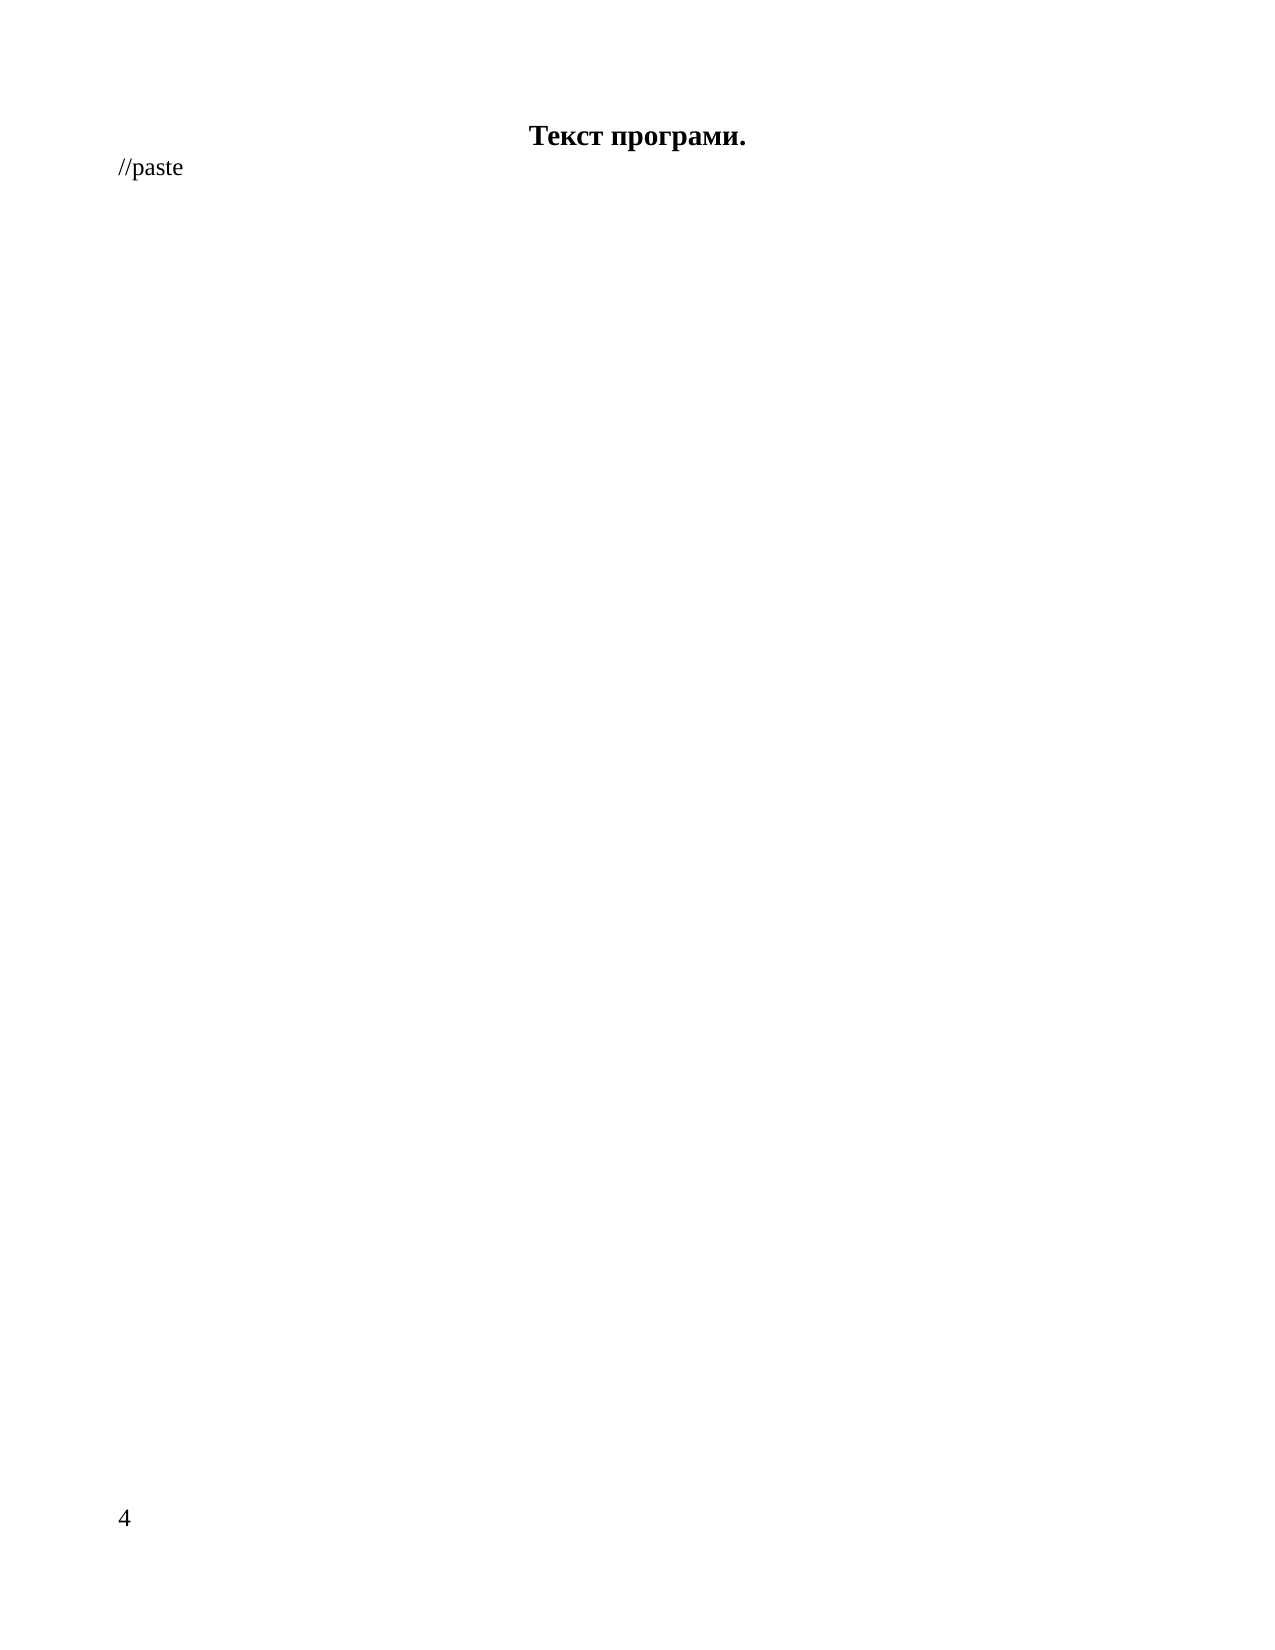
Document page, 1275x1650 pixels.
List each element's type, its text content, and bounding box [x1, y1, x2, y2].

text Текст програми. [118, 118, 1157, 152]
text //paste [118, 152, 1157, 180]
